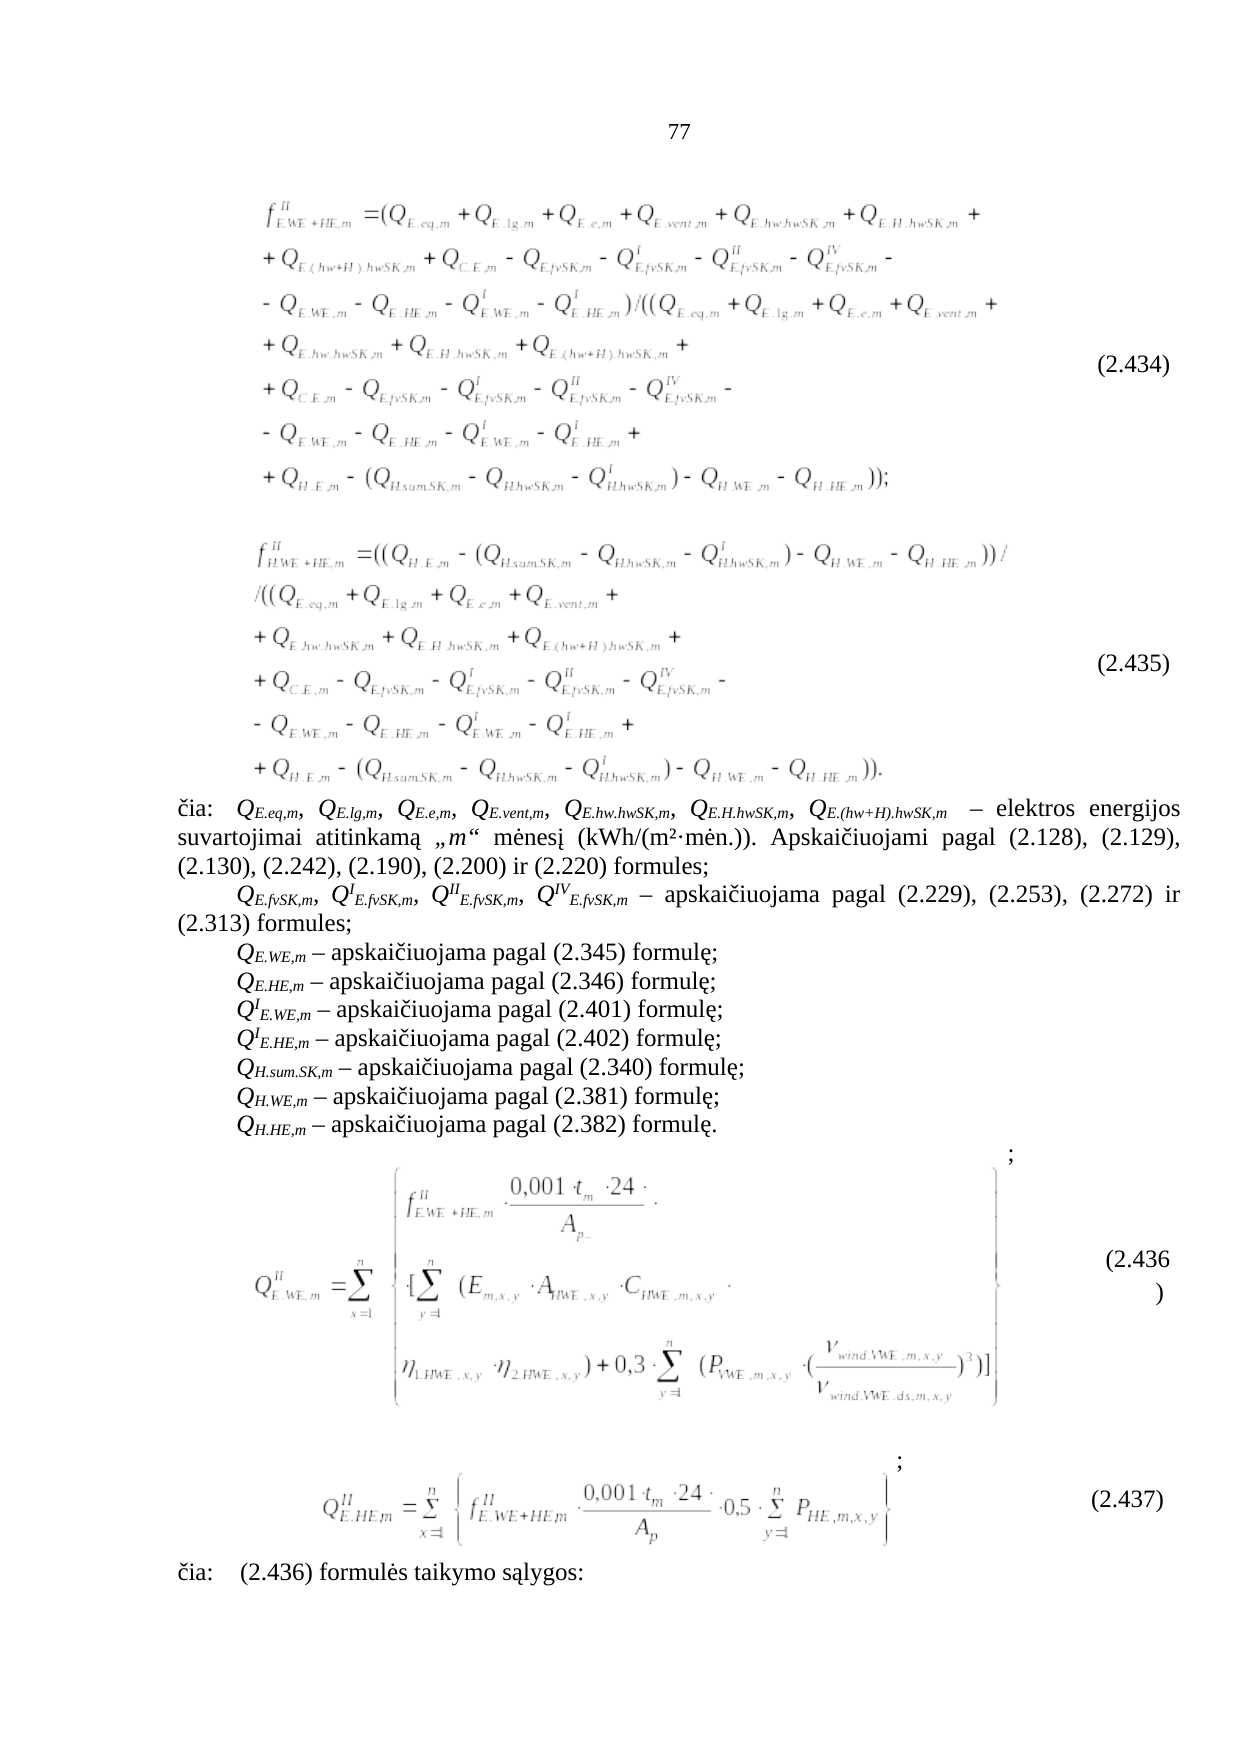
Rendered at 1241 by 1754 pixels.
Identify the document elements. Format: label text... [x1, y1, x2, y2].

text čia: (2.436) formulės taikymo sąlygos: [177, 1557, 1181, 1585]
table_header ; [177, 1138, 1088, 1416]
text QIE.WE,m – apskaičiuojama pagal (2.401) formulę; [236, 994, 1181, 1023]
text QE.WE,m – apskaičiuojama pagal (2.345) formulę; [236, 937, 1181, 966]
text QE.HE,m – apskaičiuojama pagal (2.346) formulę; [236, 966, 1181, 994]
table_cell (2.435) [1085, 536, 1181, 793]
text QH.HE,m – apskaičiuojama pagal (2.382) formulę. [236, 1109, 1181, 1138]
table_cell [177, 536, 1085, 793]
text QH.sum.SK,m – apskaičiuojama pagal (2.340) formulę; [236, 1052, 1181, 1081]
table_header (2.436) [1088, 1138, 1181, 1416]
table_header (2.434) [1085, 196, 1181, 536]
text QE.fvSK,m, QIE.fvSK,m, QIIE.fvSK,m, QIVE.fvSK,m – apskaičiuojama pagal (2.229), (2.253), (2.272) ir (2.313) formules; [177, 879, 1181, 937]
text QH.WE,m – apskaičiuojama pagal (2.381) formulę; [236, 1081, 1181, 1109]
table_header ; [177, 1445, 1046, 1557]
table_header (2.437) [1046, 1445, 1181, 1557]
table_header [177, 196, 1085, 536]
text QIE.HE,m – apskaičiuojama pagal (2.402) formulę; [236, 1023, 1181, 1052]
text čia: QE.eq,m, QE.lg,m, QE.e,m, QE.vent,m, QE.hw.hwSK,m, QE.H.hwSK,m, QE.(hw+H).hwSK,m – elektros energijos suvartojimai atitinkamą „m“ mėnesį (kWh/(m²·mėn.)). Apskaičiuojami pagal (2.128), (2.129), (2.130), (2.242), (2.190), (2.200) ir (2.220) formules; [177, 793, 1181, 879]
